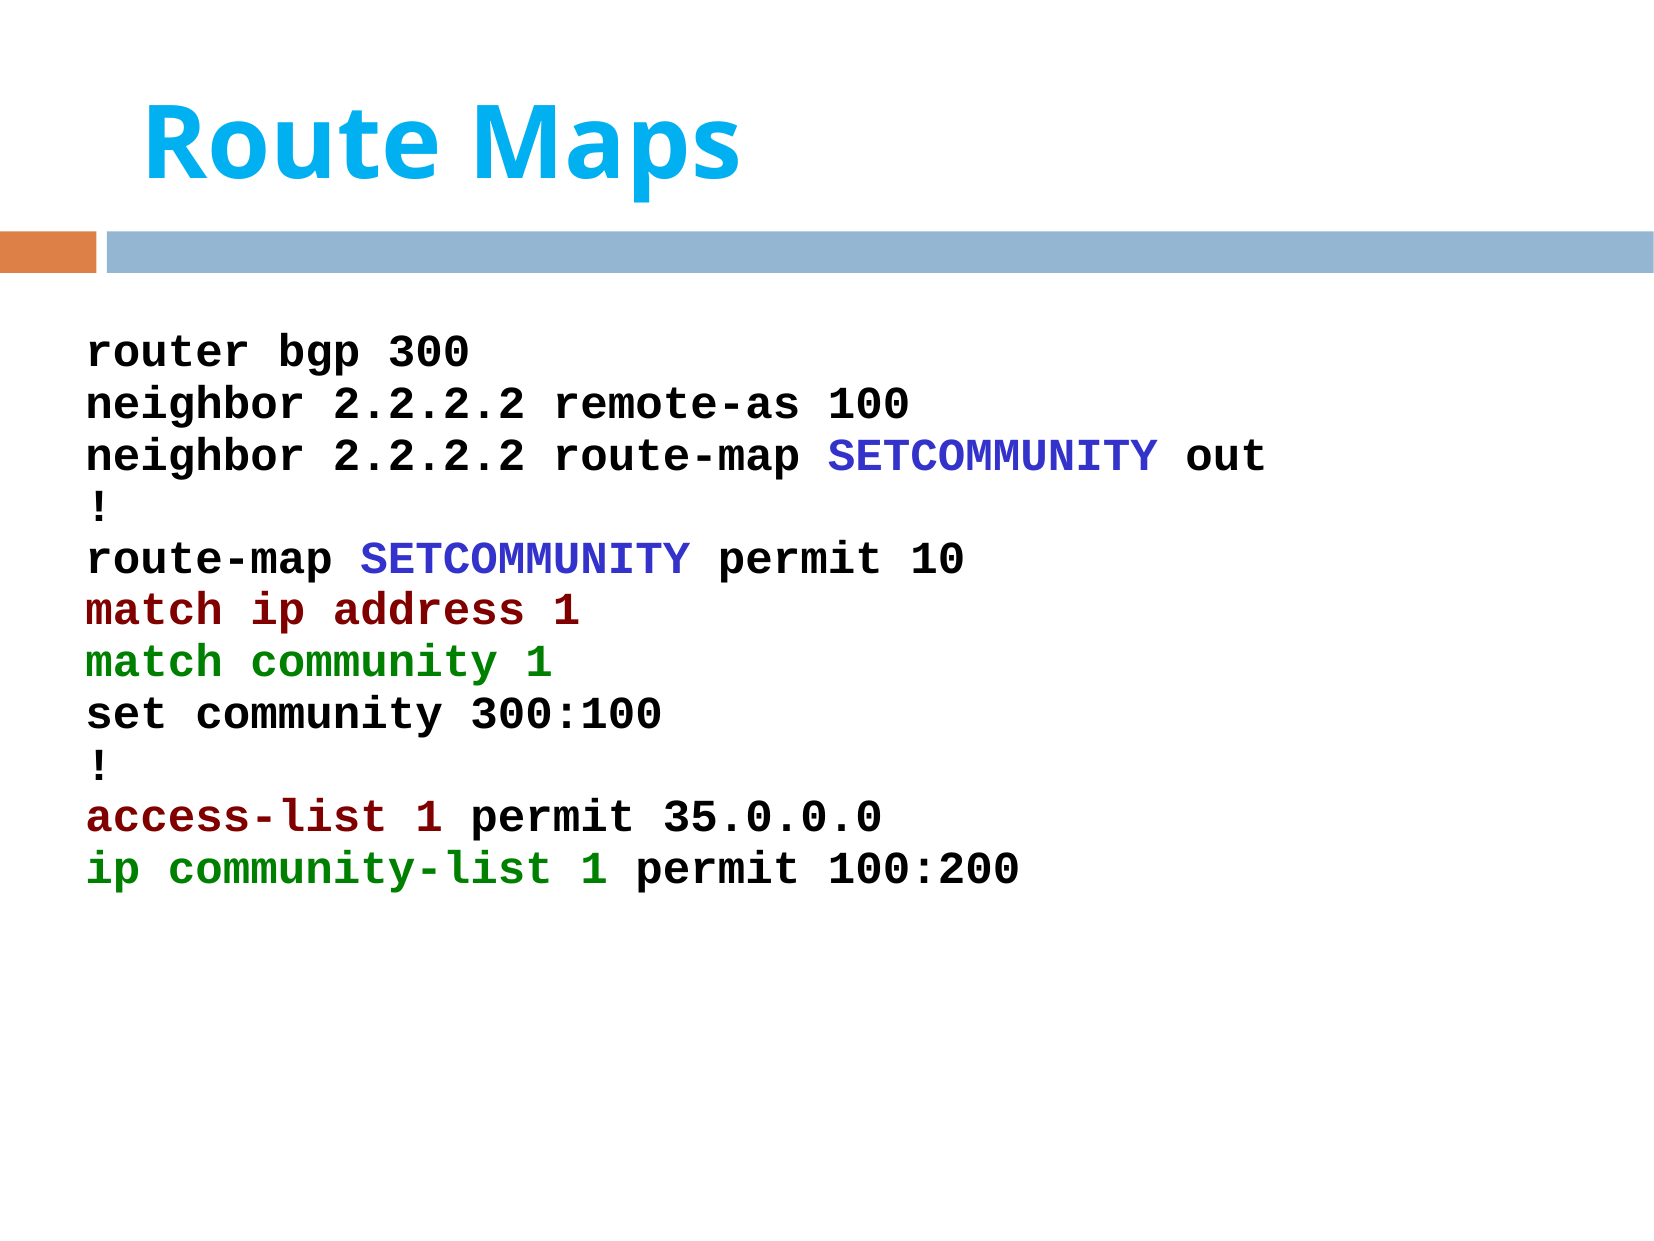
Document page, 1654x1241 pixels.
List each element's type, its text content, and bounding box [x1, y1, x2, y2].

text_box router bgp 300 neighbor 2.2.2.2 remote-as 100 neighbor 2.2.2.2 route-map SETCOMMUNITY out ! route-map SETCOMMUNITY permit 10 match ip address 1 match community 1 set community 300:100 ! access-list 1 permit 35.0.0.0 ip community-list 1 permit 100:200 [69, 316, 1530, 903]
title Route Maps [123, 41, 1530, 248]
